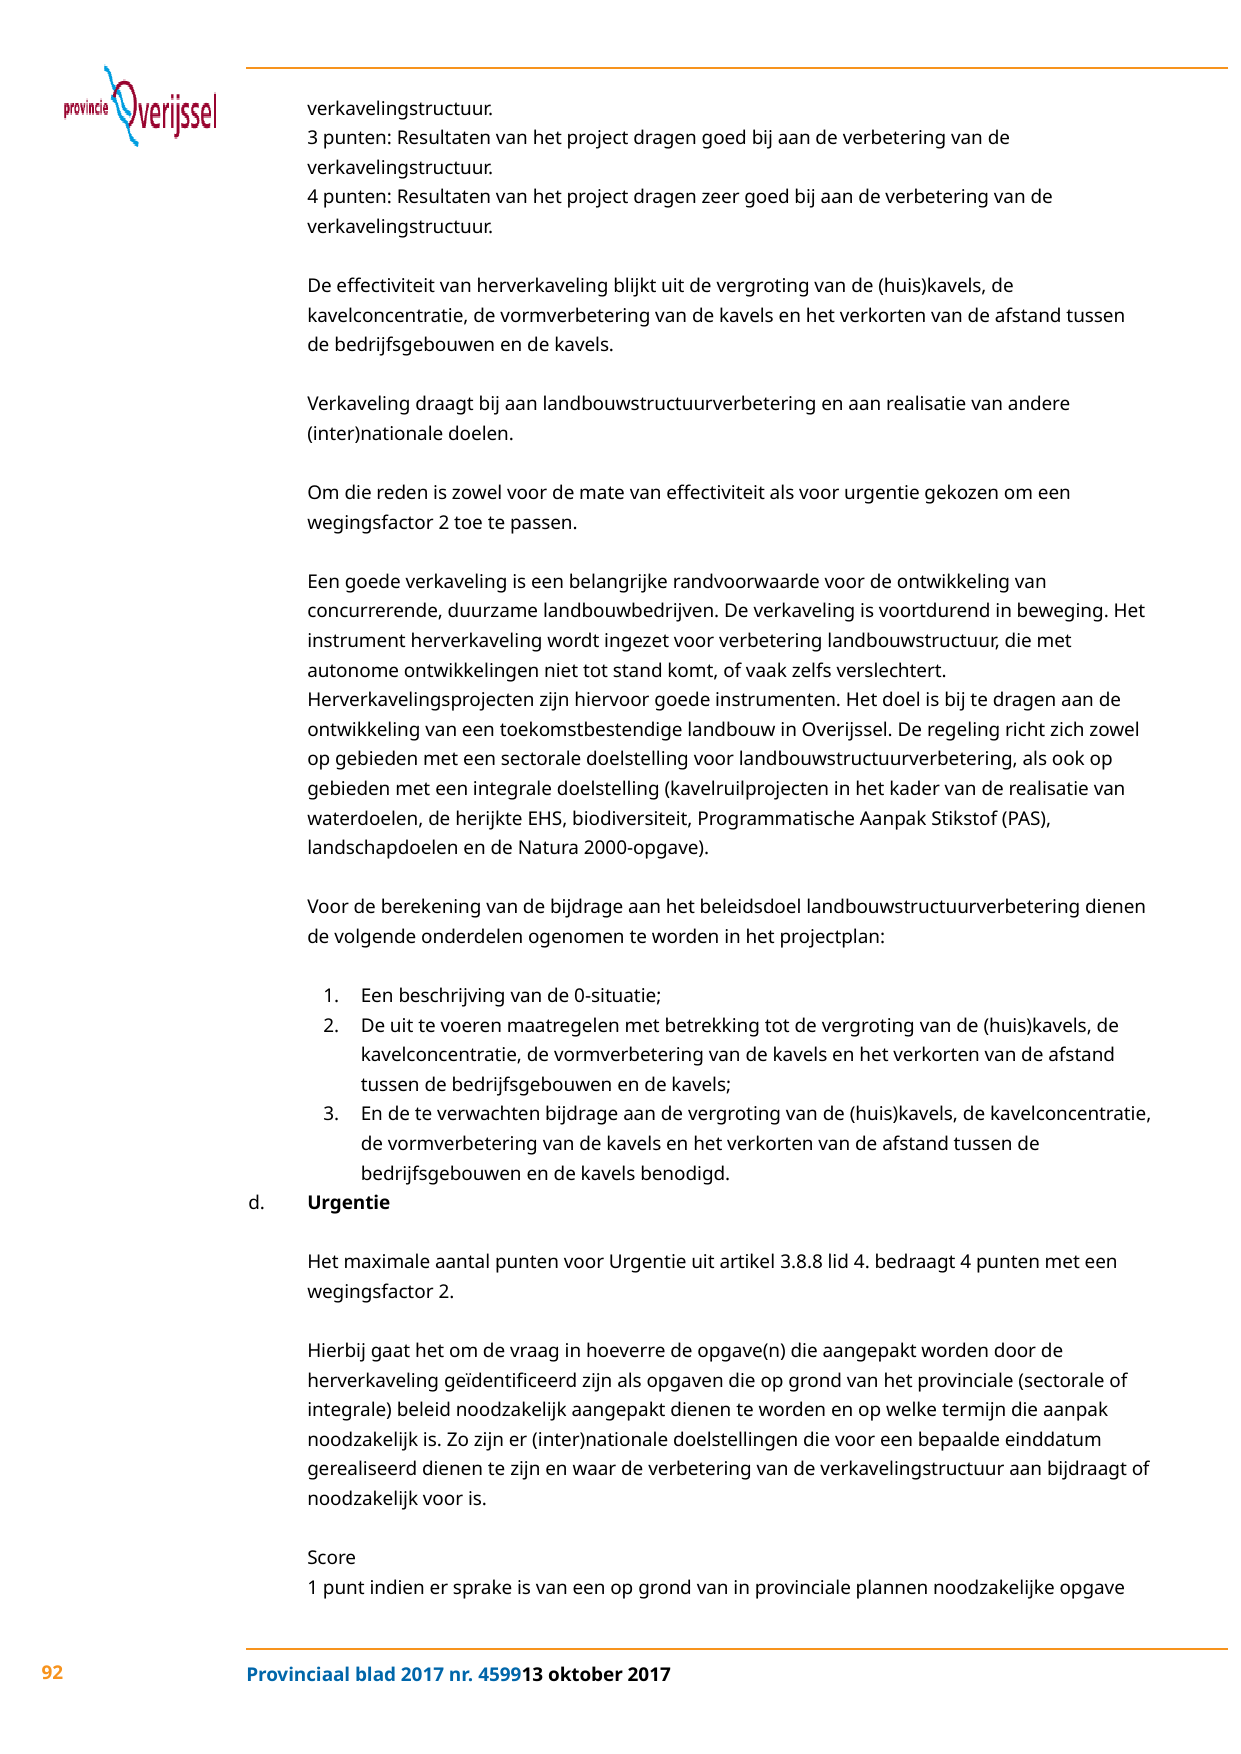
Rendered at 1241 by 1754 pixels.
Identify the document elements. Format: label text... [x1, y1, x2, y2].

list Een goede verkaveling is een belangrijke randvoorwaarde voor de ontwikkeling van concurrerende, duurzame landbouwbedrijven. De verkaveling is voortdurend in beweging. Het instrument herverkaveling wordt ingezet voor verbetering landbouwstructuur, die met autonome ontwikkelingen niet tot stand komt, of vaak zelfs verslechtert. Herverkavelingsprojecten zijn hiervoor goede instrumenten. Het doel is bij te dragen aan de ontwikkeling van een toekomstbestendige landbouw in Overijssel. De regeling richt zich zowel op gebieden met een sectorale doelstelling voor landbouwstructuurverbetering, als ook op gebieden met een integrale doelstelling (kavelruilprojecten in het kader van de realisatie van waterdoelen, de herijkte EHS, biodiversiteit, Programmatische Aanpak Stikstof (PAS), landschapdoelen en de Natura 2000-opgave). [248, 568, 1152, 860]
list Score [248, 1544, 1152, 1570]
list 4 punten: Resultaten van het project dragen zeer goed bij aan de verbetering van de verkavelingstructuur. [248, 183, 1152, 239]
list Om die reden is zowel voor de mate van effectiviteit als voor urgentie gekozen om een wegingsfactor 2 toe te passen. [248, 479, 1152, 535]
list verkavelingstructuur. [248, 95, 1152, 121]
list De effectiviteit van herverkaveling blijkt uit de vergroting van de (huis)kavels, de kavelconcentratie, de vormverbetering van de kavels en het verkorten van de afstand tussen de bedrijfsgebouwen en de kavels. [248, 272, 1152, 357]
list Het maximale aantal punten voor Urgentie uit artikel 3.8.8 lid 4. bedraagt 4 punten met een wegingsfactor 2. [248, 1248, 1152, 1304]
list Verkaveling draagt bij aan landbouwstructuurverbetering en aan realisatie van andere (inter)nationale doelen. [248, 391, 1152, 446]
list De uit te voeren maatregelen met betrekking tot de vergroting van de (huis)kavels, de kavelconcentratie, de vormverbetering van de kavels en het verkorten van de afstand tussen de bedrijfsgebouwen en de kavels; [323, 1012, 1152, 1097]
list Urgentie [248, 1189, 1152, 1215]
list 1 punt indien er sprake is van een op grond van in provinciale plannen noodzakelijke opgave [248, 1574, 1152, 1600]
list 3 punten: Resultaten van het project dragen goed bij aan de verbetering van de verkavelingstructuur. [248, 124, 1152, 180]
list Een beschrijving van de 0-situatie; [323, 982, 1152, 1008]
picture [41, 47, 231, 172]
list Voor de berekening van de bijdrage aan het beleidsdoel landbouwstructuurverbetering dienen de volgende onderdelen ogenomen te worden in het projectplan: [248, 893, 1152, 949]
list En de te verwachten bijdrage aan de vergroting van de (huis)kavels, de kavelconcentratie, de vormverbetering van de kavels en het verkorten van de afstand tussen de bedrijfsgebouwen en de kavels benodigd. [323, 1101, 1152, 1186]
list Hierbij gaat het om de vraag in hoeverre de opgave(n) die aangepakt worden door de herverkaveling geïdentificeerd zijn als opgaven die op grond van het provinciale (sectorale of integrale) beleid noodzakelijk aangepakt dienen te worden en op welke termijn die aanpak noodzakelijk is. Zo zijn er (inter)nationale doelstellingen die voor een bepaalde einddatum gerealiseerd dienen te zijn en waar de verbetering van de verkavelingstructuur aan bijdraagt of noodzakelijk voor is. [248, 1337, 1152, 1511]
